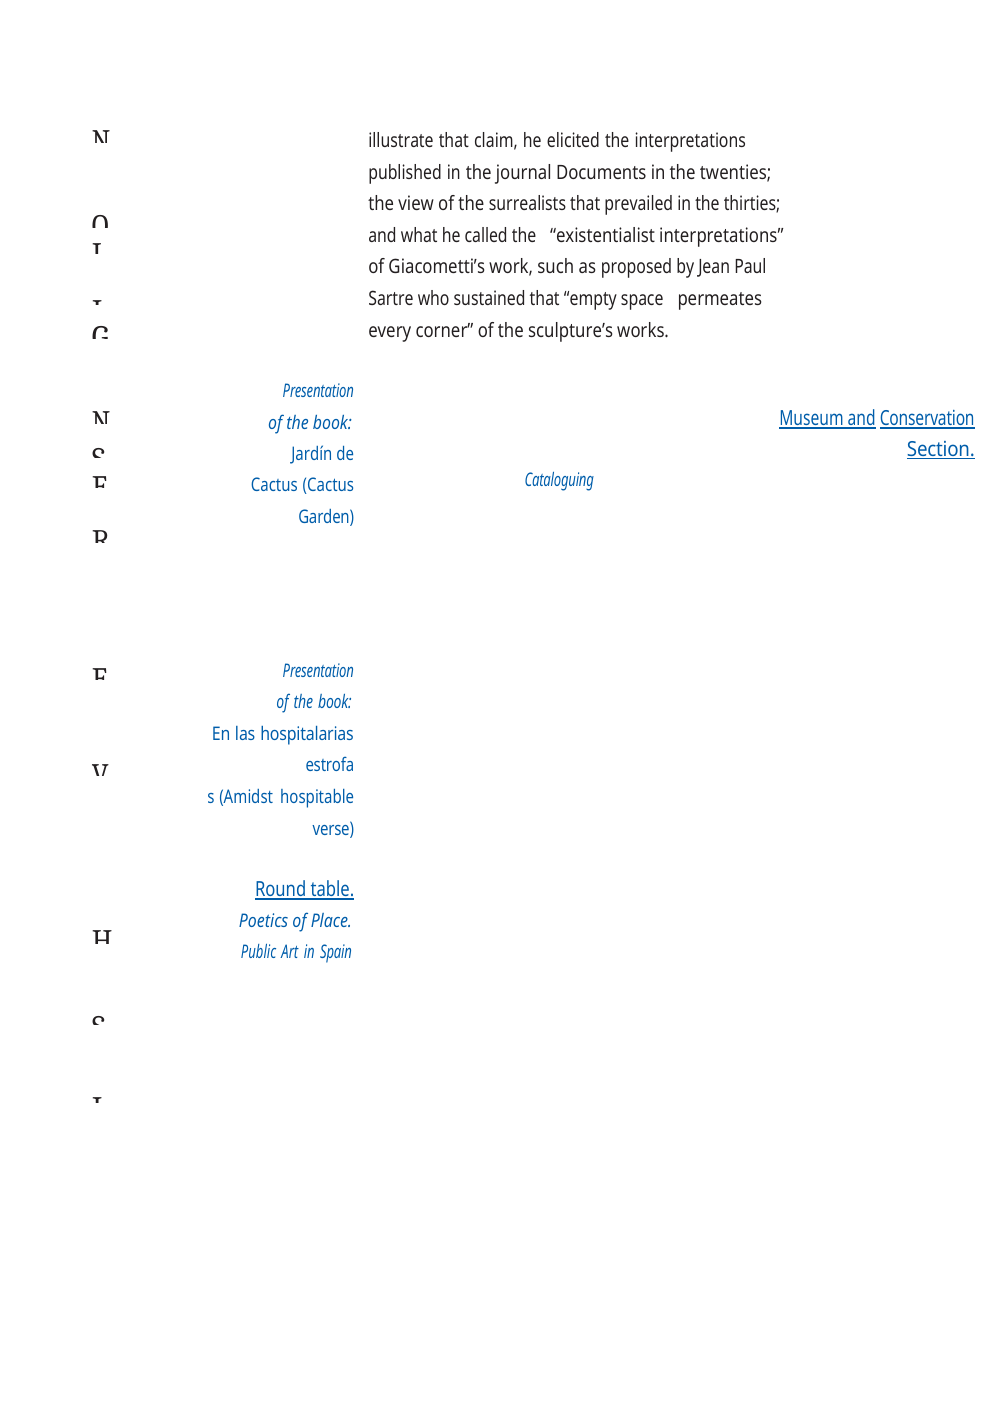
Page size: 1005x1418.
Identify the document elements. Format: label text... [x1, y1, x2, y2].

text Section. [358, 434, 975, 462]
text [89, 235, 130, 253]
text illustrate that claim, he elicited the interpretations published in the journal Documents in the twenties; the view of the surrealists that prevailed in the thirties; and what he called the “existentialist interpretations” of Giacometti’s work, such as proposed by Jean Paul Sartre who sustained that “empty space permeates every corner” of the sculpture’s works. [368, 126, 793, 343]
text N [92, 404, 130, 423]
text E [92, 662, 130, 680]
text E [92, 469, 130, 487]
text [89, 402, 130, 423]
text Presentation of the book: Jardín de Cactus (Cactus Garden) [247, 378, 354, 529]
text V [92, 757, 130, 775]
text L [92, 237, 130, 253]
text Cataloguing [524, 467, 975, 492]
text S [92, 442, 130, 457]
text S [92, 1009, 130, 1025]
text En las hospitalarias [103, 720, 354, 746]
text G [92, 319, 130, 338]
text Museum and Conservation [505, 403, 975, 432]
text R [92, 523, 130, 542]
text [89, 755, 130, 775]
text [89, 660, 130, 680]
text Round table. Poetics of Place. Public Art in Spain [224, 874, 354, 964]
text estrofas (Amidst hospitable verse) [189, 751, 354, 840]
text I [92, 293, 130, 305]
text I [92, 1091, 130, 1102]
text [89, 317, 130, 338]
text H [92, 923, 130, 944]
text O [92, 208, 130, 228]
text Presentation of the book: [266, 658, 354, 714]
text [89, 467, 130, 487]
text N [92, 123, 130, 142]
